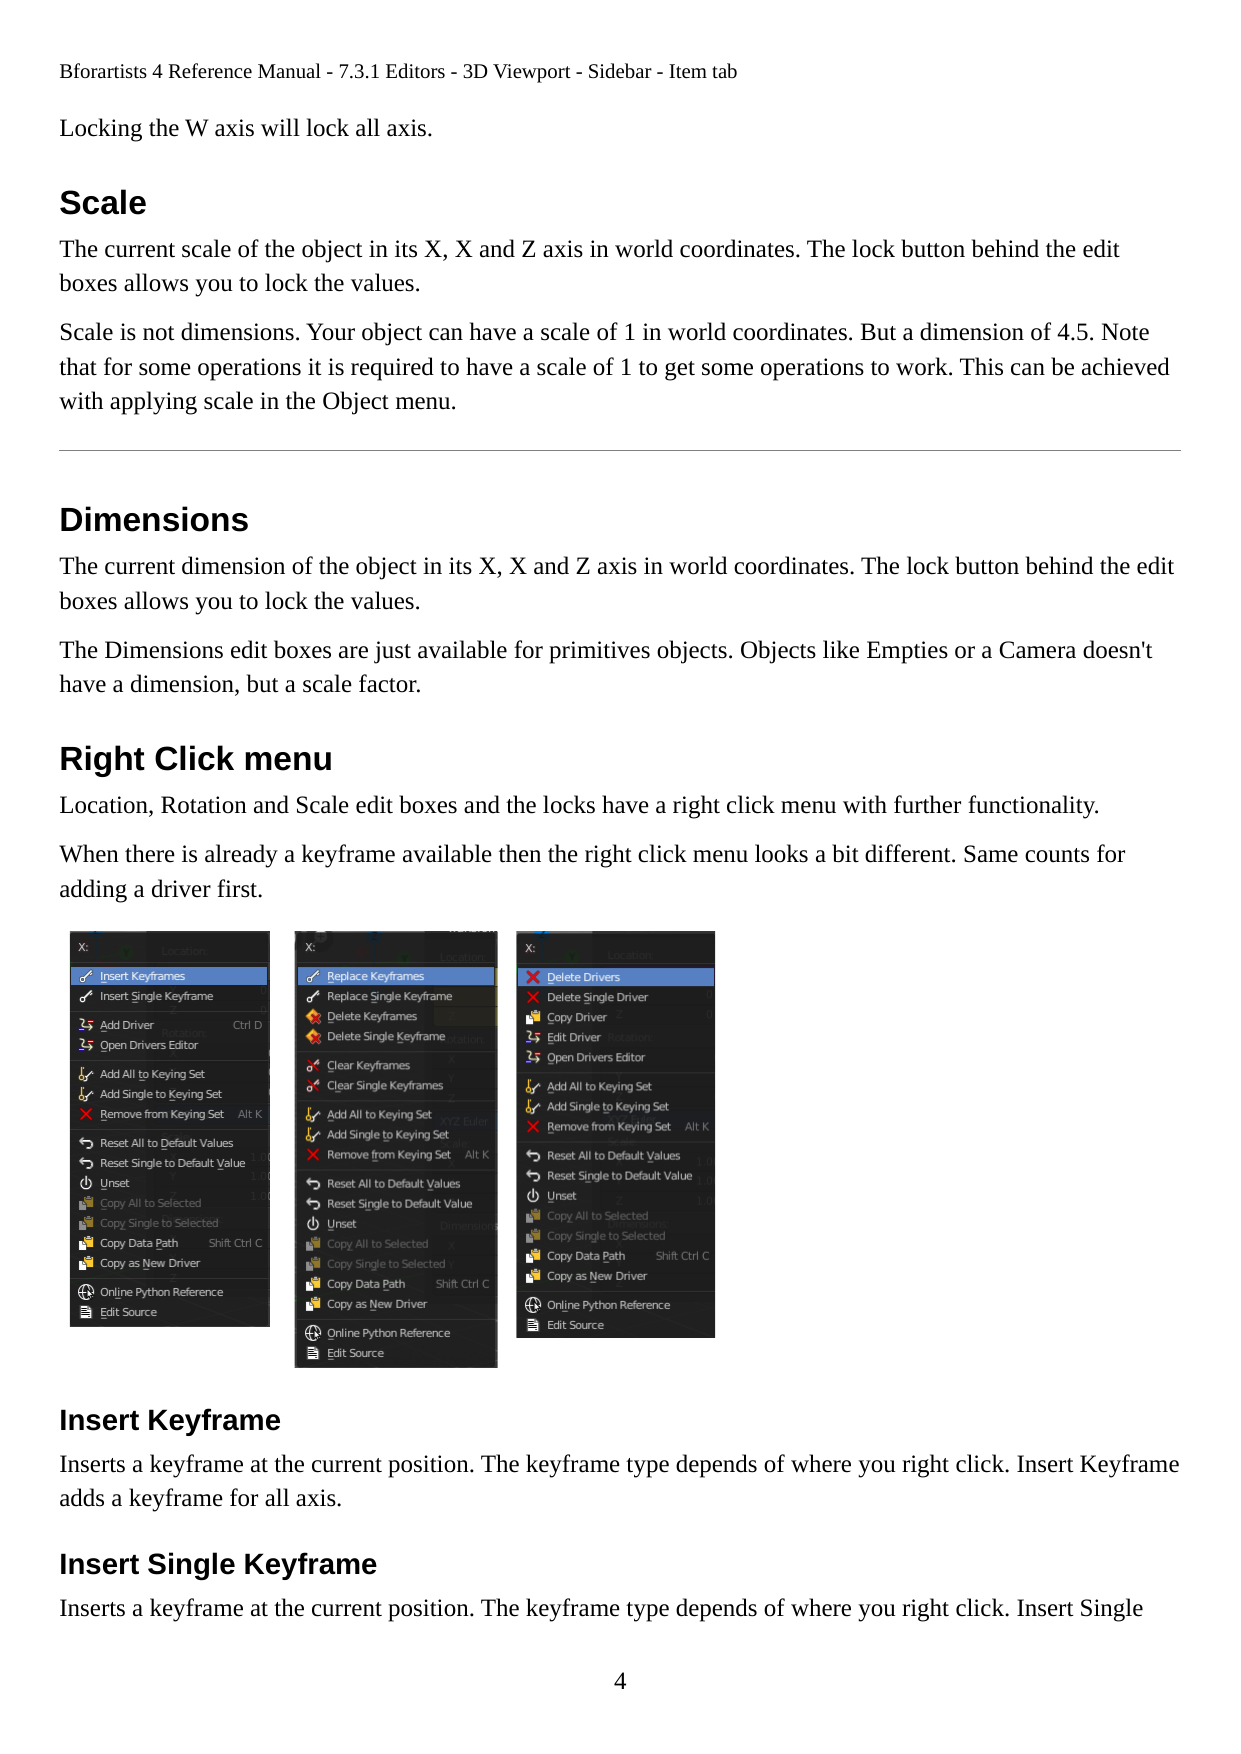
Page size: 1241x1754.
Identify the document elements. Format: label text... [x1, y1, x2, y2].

picture [294, 931, 498, 1368]
text The Dimensions edit boxes are just available for primitives objects. Objects like Empties or a Camera doesn't have a dimension, but a scale factor. [59, 635, 1181, 698]
subtitle Dimensions [59, 500, 1181, 539]
subtitle Insert Keyframe [59, 1403, 1181, 1436]
subtitle Scale [59, 182, 1181, 221]
text Inserts a keyframe at the current position. The keyframe type depends of where you right click. Insert Keyframe adds a keyframe for all axis. [59, 1449, 1181, 1512]
subtitle Insert Single Keyframe [59, 1547, 1181, 1581]
text Inserts a keyframe at the current position. The keyframe type depends of where you right click. Insert Single [59, 1593, 1181, 1622]
text The current scale of the object in its X, X and Z axis in world coordinates. The lock button behind the edit boxes allows you to lock the values. [59, 234, 1181, 297]
picture [516, 931, 716, 1338]
subtitle Right Click menu [59, 739, 1181, 778]
picture [69, 931, 270, 1327]
text Scale is not dimensions. Your object can have a scale of 1 in world coordinates. But a dimension of 4.5. Note that for some operations it is required to have a scale of 1 to get some operations to work. This can be achieved with applying scale in the Object menu. [59, 317, 1181, 415]
text Locking the W axis will lock all axis. [59, 113, 1181, 141]
text When there is already a keyframe available then the right click menu looks a bit different. Same counts for adding a driver first. [59, 839, 1181, 903]
text Location, Rotation and Scale edit boxes and the locks have a right click menu with further functionality. [59, 790, 1181, 819]
text The current dimension of the object in its X, X and Z axis in world coordinates. The lock button behind the edit boxes allows you to lock the values. [59, 551, 1181, 614]
